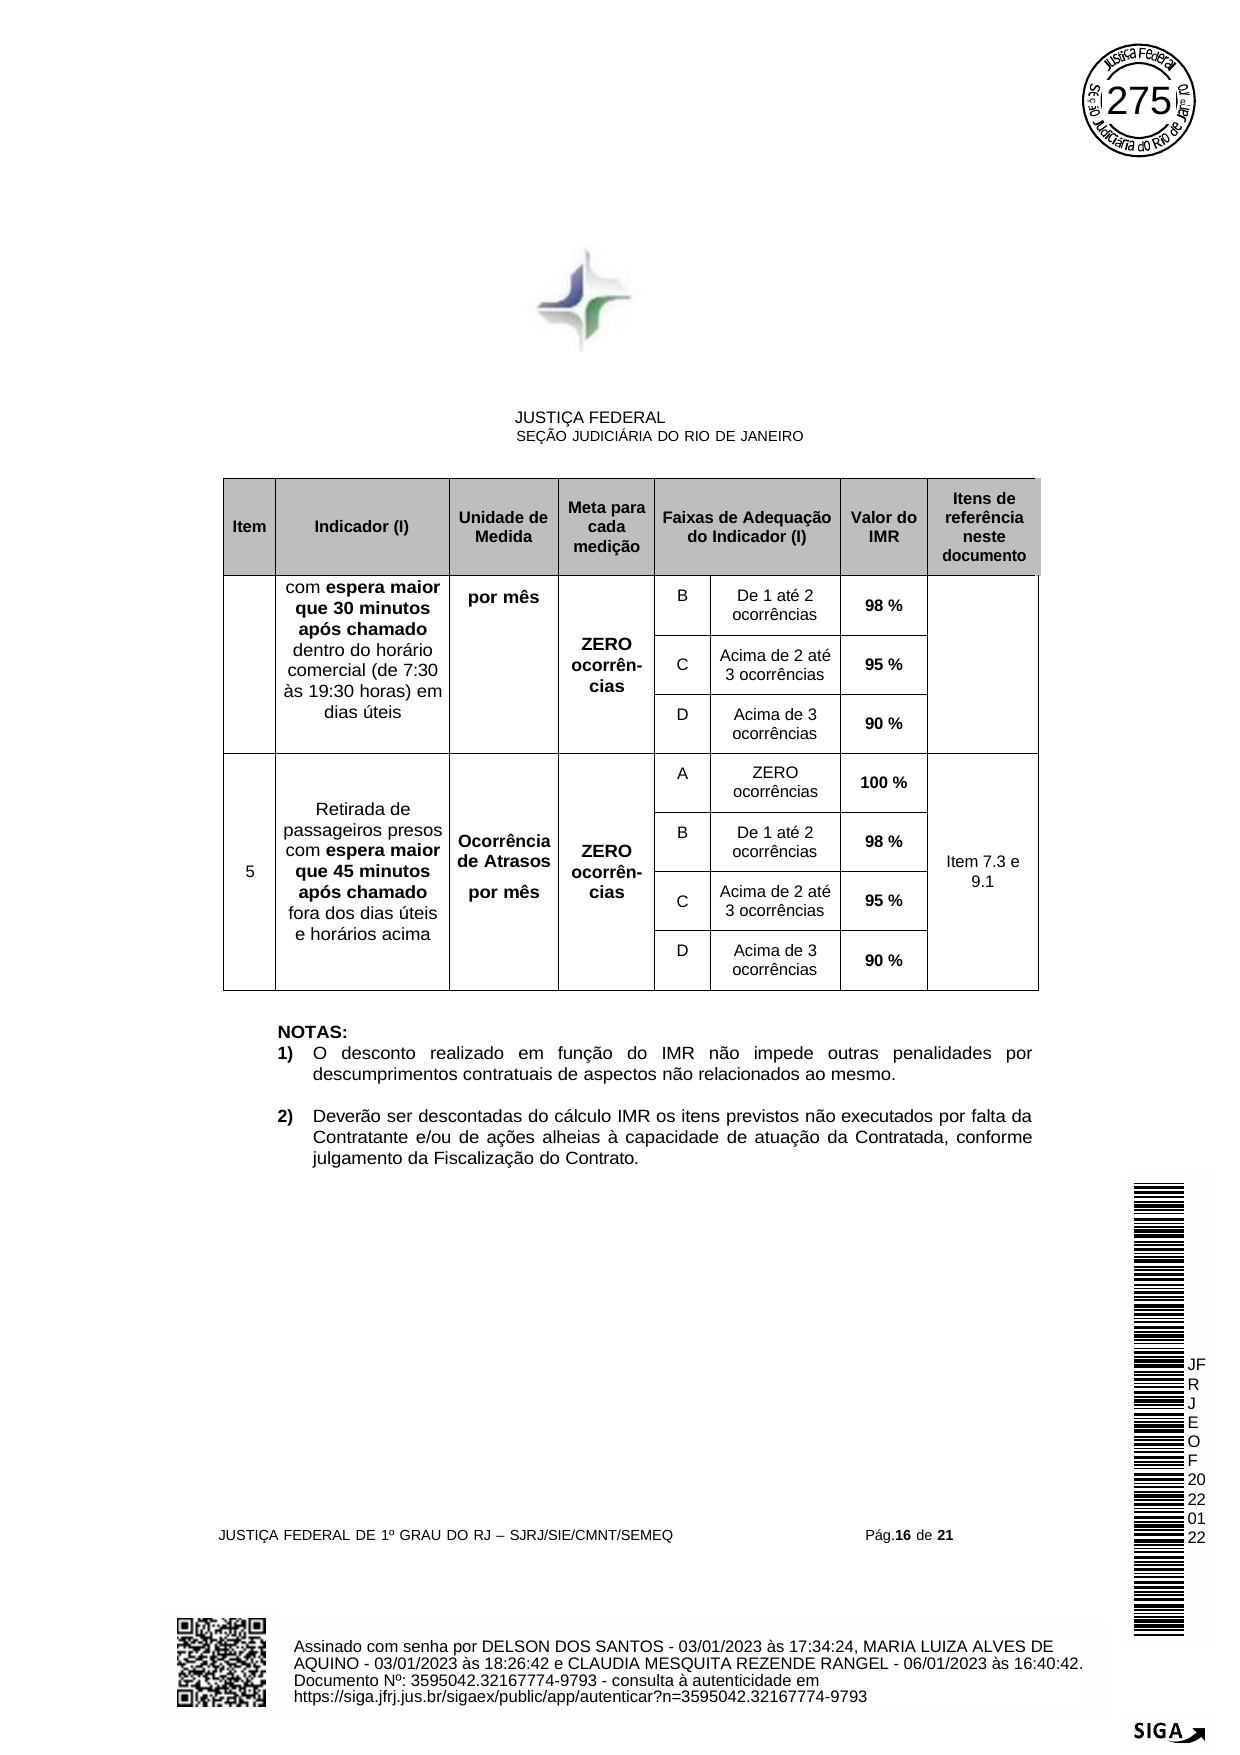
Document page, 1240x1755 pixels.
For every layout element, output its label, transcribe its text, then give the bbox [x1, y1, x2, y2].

table_header Valor do IMR [841, 479, 927, 575]
text e [1180, 96, 1192, 105]
table_cell B [655, 813, 710, 871]
table_header Itens de referência neste documento [928, 479, 1035, 575]
table_cell 98 % [841, 813, 927, 871]
table_cell 95 % [841, 636, 927, 694]
list Deverão ser descontadas do cálculo IMR os itens previstos não executados por falta da Contratante e/ou de ações alheias à capacidade de atuação da Contratada, conforme julgamento da Fiscalização do Contrato. [277, 1106, 1033, 1168]
table_cell C [655, 636, 710, 694]
table_cell ZERO ocorrências [711, 754, 840, 812]
table_cell 5 [224, 754, 275, 989]
table_cell 98 % [841, 576, 927, 635]
table_cell 100 % [841, 754, 927, 812]
table_cell Acima de 3 ocorrências [711, 931, 840, 989]
table_cell ZERO ocorrên- cias [559, 576, 654, 753]
table_header Meta para cada medição [559, 479, 654, 575]
list O desconto realizado em função do IMR não impede outras penalidades por descumprimentos contratuais de aspectos não relacionados ao mesmo. [277, 1043, 1033, 1084]
table_cell Acima de 2 até 3 ocorrências [711, 636, 840, 694]
table_cell De 1 até 2 ocorrências [711, 813, 840, 871]
text JFRJEOF202201220V02 [1187, 1356, 1206, 1546]
table_header Indicador (I) [276, 479, 449, 575]
text ç [1088, 98, 1099, 106]
table_cell Retirada de passageiros presos com espera maior que 45 minutos após chamado fora dos dias úteis e horários acima [276, 754, 449, 989]
table_cell 95 % [841, 872, 927, 930]
table_cell Item 7.3 e 9.1 [928, 754, 1038, 989]
text NOTAS: [277, 1022, 1239, 1042]
table_header Unidade de Medida [450, 479, 558, 575]
table_cell C [655, 872, 710, 930]
table_cell por mês [450, 576, 558, 753]
table_header Item [224, 479, 275, 575]
text SEÇÃO JUDICIÁRIA DO RIO DE JANEIRO [437, 428, 883, 445]
table_cell [224, 576, 275, 753]
table_cell D [655, 695, 710, 753]
table_cell Acima de 2 até 3 ocorrências [711, 872, 840, 930]
table_cell Ocorrência de Atrasos por mês [450, 754, 558, 989]
table_cell Acima de 3 ocorrências [711, 695, 840, 753]
text JUSTIÇA FEDERAL [0, 408, 1180, 427]
table_cell B [655, 576, 710, 635]
table_cell [928, 576, 1038, 753]
table_cell com espera maior que 30 minutos após chamado dentro do horário comercial (de 7:30 às 19:30 horas) em dias úteis [276, 576, 449, 753]
table_cell A [655, 754, 710, 812]
table_header Faixas de Adequação do Indicador (I) [655, 479, 840, 575]
table_cell 90 % [841, 695, 927, 753]
table_cell D [655, 931, 710, 989]
table_cell De 1 até 2 ocorrências [711, 576, 840, 635]
text JUSTIÇA FEDERAL DE 1º GRAU DO RJ – SJRJ/SIE/CMNT/SEMEQ Pág.16 de 21 [218, 1527, 1122, 1543]
table_cell 90 % [841, 931, 927, 989]
table_cell ZERO ocorrên- cias [559, 754, 654, 989]
